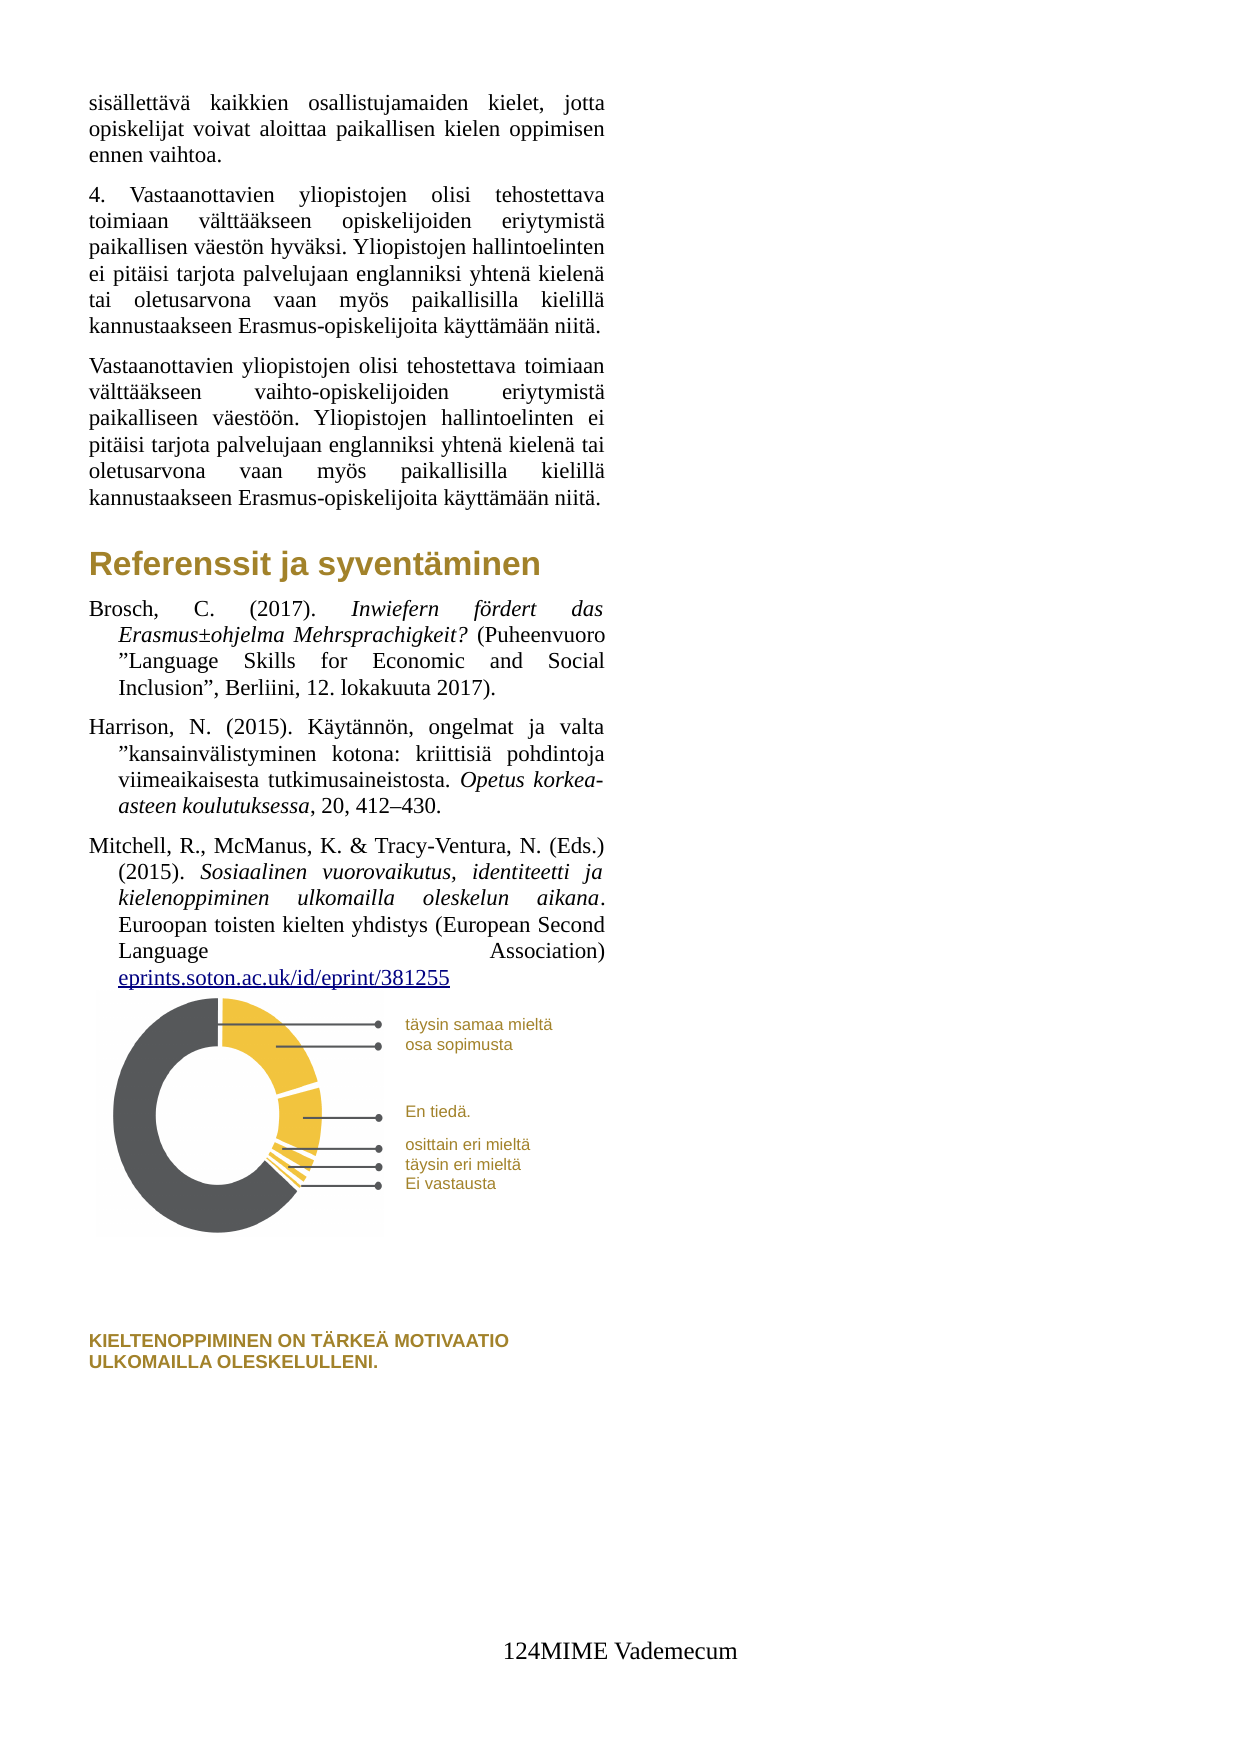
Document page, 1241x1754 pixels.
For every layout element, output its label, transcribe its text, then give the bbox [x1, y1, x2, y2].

text Vastaanottavien yliopistojen olisi tehostettava toimiaan välttääkseen vaihto-opiskelijoiden eriytymistä paikalliseen väestöön. Yliopistojen hallintoelinten ei pitäisi tarjota palvelujaan englanniksi yhtenä kielenä tai oletusarvona vaan myös paikallisilla kielillä kannustaakseen Erasmus-opiskelijoita käyttämään niitä. [88, 352, 605, 510]
text Brosch, C. (2017). Inwiefern fördert das Erasmus±ohjelma Mehrsprachigkeit? (Puheenvuoro ”Language Skills for Economic and Social Inclusion”, Berliini, 12. lokakuuta 2017). [88, 595, 605, 700]
text Mitchell, R., McManus, K. & Tracy-Ventura, N. (Eds.) (2015). Sosiaalinen vuorovaikutus, identiteetti ja kielenoppiminen ulkomailla oleskelun aikana. Euroopan toisten kielten yhdistys (European Second Language Association) eprints.soton.ac.uk/id/eprint/381255 [88, 832, 605, 990]
subtitle Referenssit ja syventäminen [88, 544, 605, 582]
text Harrison, N. (2015). Käytännön, ongelmat ja valta ”kansainvälistyminen kotona: kriittisiä pohdintoja viimeaikaisesta tutkimusaineistosta. Opetus korkea-asteen koulutuksessa, 20, 412–430. [88, 713, 605, 819]
text sisällettävä kaikkien osallistujamaiden kielet, jotta opiskelijat voivat aloittaa paikallisen kielen oppimisen ennen vaihtoa. [88, 88, 605, 168]
text KIELTENOPPIMINEN ON TÄRKEÄ MOTIVAATIO ULKOMAILLA OLESKELULLENI. [88, 1329, 605, 1373]
text 4. Vastaanottavien yliopistojen olisi tehostettava toimiaan välttääkseen opiskelijoiden eriytymistä paikallisen väestön hyväksi. Yliopistojen hallintoelinten ei pitäisi tarjota palvelujaan englanniksi yhtenä kielenä tai oletusarvona vaan myös paikallisilla kielillä kannustaakseen Erasmus-opiskelijoita käyttämään niitä. [88, 181, 605, 339]
picture [96, 990, 384, 1237]
